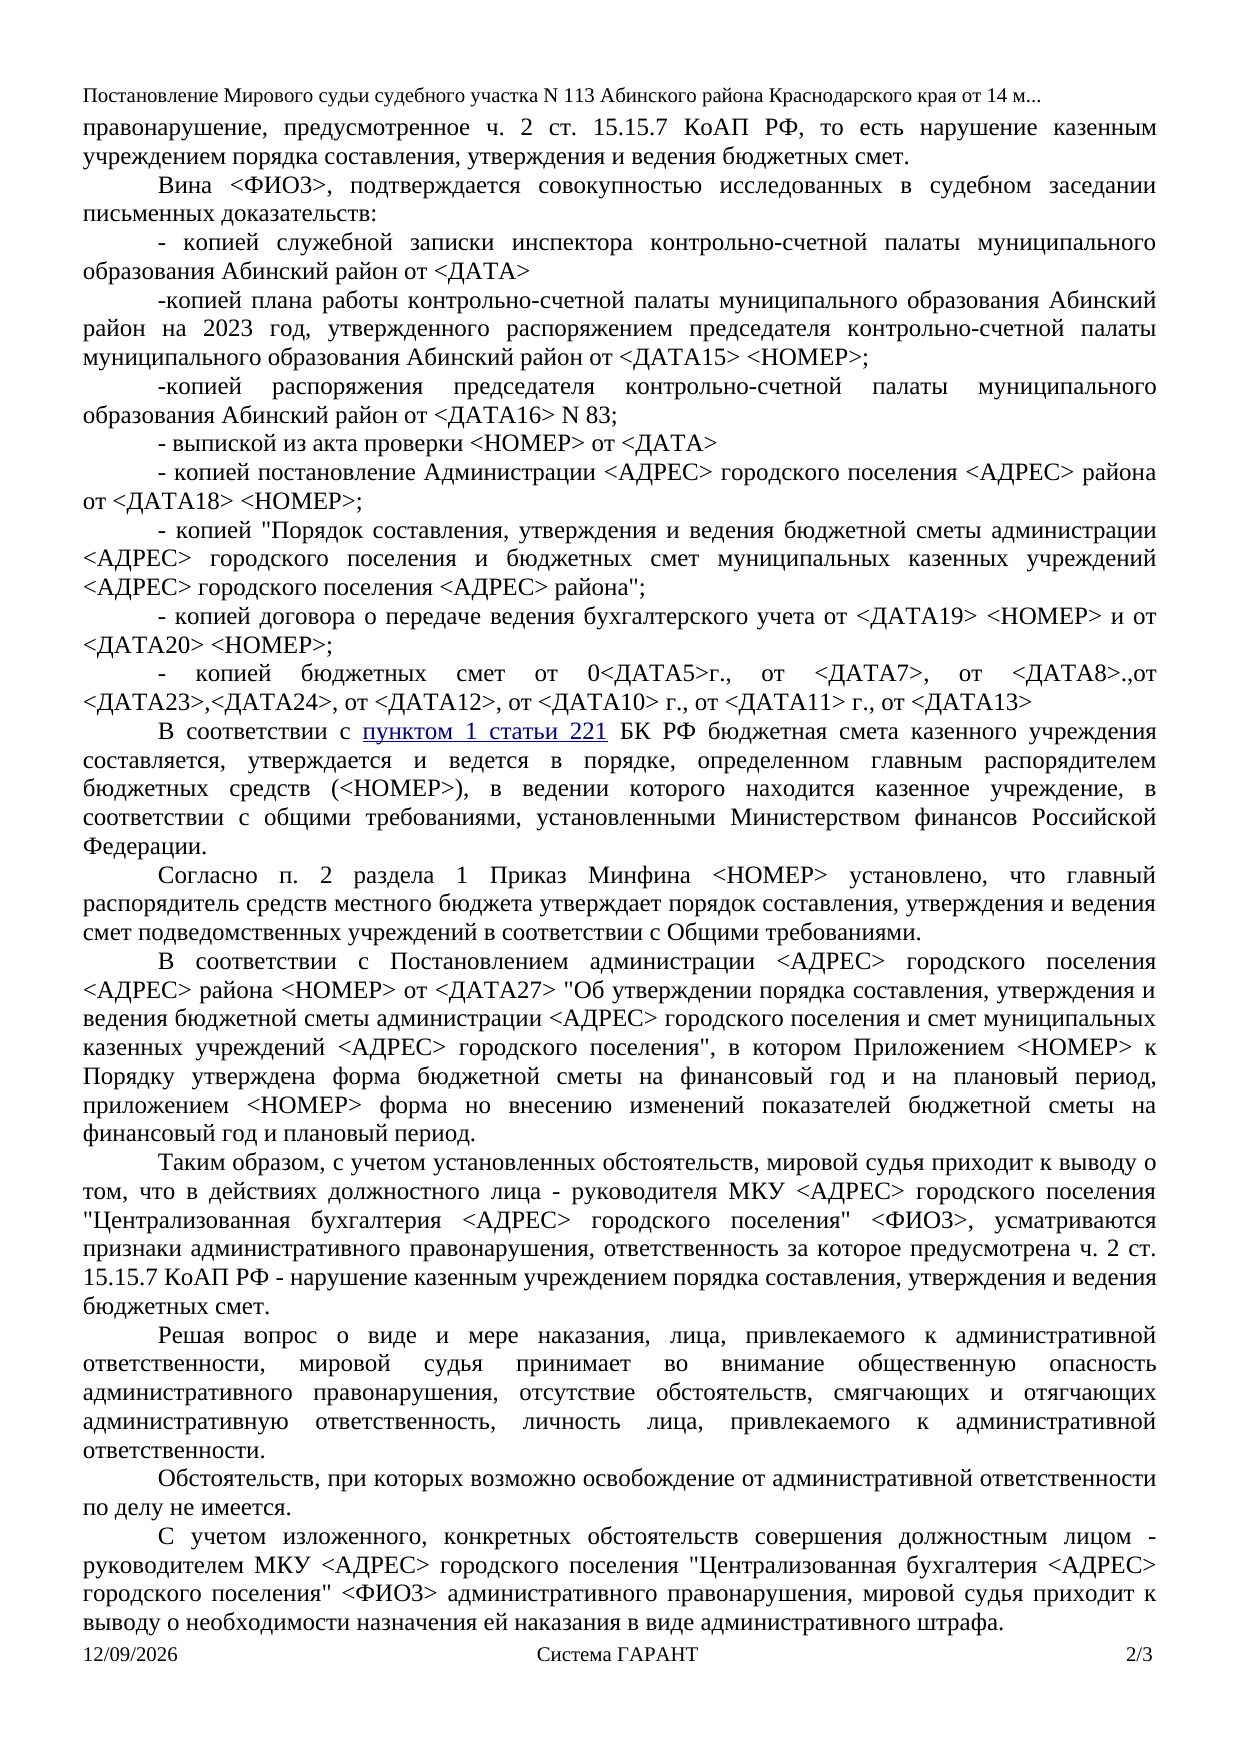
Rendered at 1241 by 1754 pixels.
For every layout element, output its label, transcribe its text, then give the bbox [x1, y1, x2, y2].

text - выпиской из акта проверки <НОМЕР> от <ДАТА> [83, 428, 1157, 457]
text -копией плана работы контрольно-счетной палаты муниципального образования Абинский район на 2023 год, утвержденного распоряжением председателя контрольно-счетной палаты муниципального образования Абинский район от <ДАТА15> <НОМЕР>; [83, 285, 1157, 371]
text -копией распоряжения председателя контрольно-счетной палаты муниципального образования Абинский район от <ДАТА16> N 83; [83, 371, 1157, 428]
text Обстоятельств, при которых возможно освобождение от административной ответственности по делу не имеется. [83, 1463, 1157, 1521]
text - копией "Порядок составления, утверждения и ведения бюджетной сметы администрации <АДРЕС> городского поселения и бюджетных смет муниципальных казенных учреждений <АДРЕС> городского поселения <АДРЕС> района"; [83, 515, 1157, 601]
text - копией бюджетных смет от 0<ДАТА5>г., от <ДАТА7>, от <ДАТА8>.,от <ДАТА23>,<ДАТА24>, от <ДАТА12>, от <ДАТА10> г., от <ДАТА11> г., от <ДАТА13> [83, 658, 1157, 716]
text В соответствии с пунктом 1 статьи 221 БК РФ бюджетная смета казенного учреждения составляется, утверждается и ведется в порядке, определенном главным распорядителем бюджетных средств (<НОМЕР>), в ведении которого находится казенное учреждение, в соответствии с общими требованиями, установленными Министерством финансов Российской Федерации. [83, 716, 1157, 860]
text правонарушение, предусмотренное ч. 2 ст. 15.15.7 КоАП РФ, то есть нарушение казенным учреждением порядка составления, утверждения и ведения бюджетных смет. [83, 112, 1157, 170]
text Таким образом, с учетом установленных обстоятельств, мировой судья приходит к выводу о том, что в действиях должностного лица - руководителя МКУ <АДРЕС> городского поселения "Централизованная бухгалтерия <АДРЕС> городского поселения" <ФИО3>, усматриваются признаки административного правонарушения, ответственность за которое предусмотрена ч. 2 ст. 15.15.7 КоАП РФ - нарушение казенным учреждением порядка составления, утверждения и ведения бюджетных смет. [83, 1147, 1157, 1320]
text - копией договора о передаче ведения бухгалтерского учета от <ДАТА19> <НОМЕР> и от <ДАТА20> <НОМЕР>; [83, 601, 1157, 658]
text - копией служебной записки инспектора контрольно-счетной палаты муниципального образования Абинский район от <ДАТА> [83, 227, 1157, 285]
text Вина <ФИО3>, подтверждается совокупностью исследованных в судебном заседании письменных доказательств: [83, 170, 1157, 227]
text - копией постановление Администрации <АДРЕС> городского поселения <АДРЕС> района от <ДАТА18> <НОМЕР>; [83, 457, 1157, 515]
text С учетом изложенного, конкретных обстоятельств совершения должностным лицом - руководителем МКУ <АДРЕС> городского поселения "Централизованная бухгалтерия <АДРЕС> городского поселения" <ФИО3> административного правонарушения, мировой судья приходит к выводу о необходимости назначения ей наказания в виде административного штрафа. [83, 1521, 1157, 1636]
text Решая вопрос о виде и мере наказания, лица, привлекаемого к административной ответственности, мировой судья принимает во внимание общественную опасность административного правонарушения, отсутствие обстоятельств, смягчающих и отягчающих административную ответственность, личность лица, привлекаемого к административной ответственности. [83, 1320, 1157, 1463]
text В соответствии с Постановлением администрации <АДРЕС> городского поселения <АДРЕС> района <НОМЕР> от <ДАТА27> "Об утверждении порядка составления, утверждения и ведения бюджетной сметы администрации <АДРЕС> городского поселения и смет муниципальных казенных учреждений <АДРЕС> городского поселения", в котором Приложением <НОМЕР> к Порядку утверждена форма бюджетной сметы на финансовый год и на плановый период, приложением <НОМЕР> форма но внесению изменений показателей бюджетной сметы на финансовый год и плановый период. [83, 946, 1157, 1147]
text Согласно п. 2 раздела 1 Приказ Минфина <НОМЕР> установлено, что главный распорядитель средств местного бюджета утверждает порядок составления, утверждения и ведения смет подведомственных учреждений в соответствии с Общими требованиями. [83, 860, 1157, 946]
